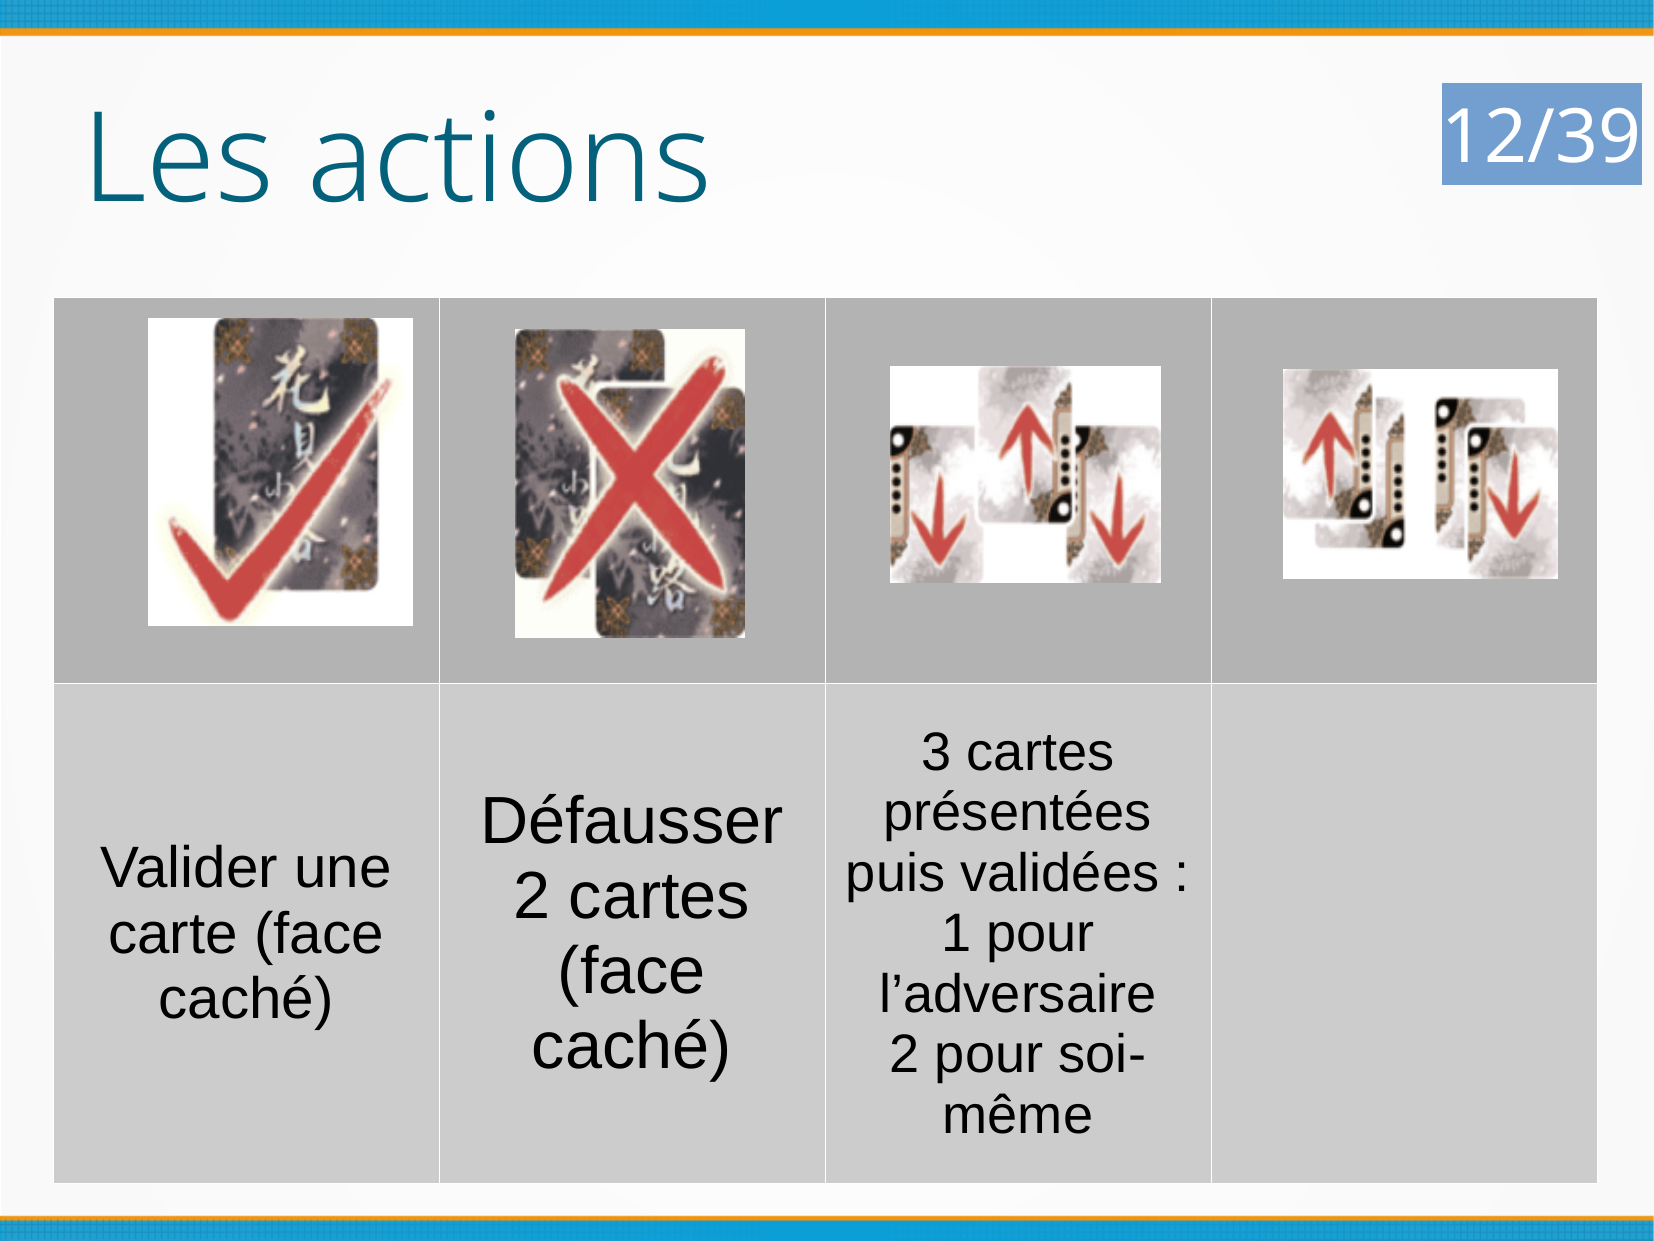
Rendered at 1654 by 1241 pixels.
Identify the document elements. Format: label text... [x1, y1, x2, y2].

table_header [54, 298, 439, 683]
table_header [1212, 298, 1597, 683]
table_cell 3 cartes présentées puis validées : 1 pour l’adversaire 2 pour soi-même [826, 684, 1211, 1183]
table_header [826, 298, 1211, 683]
table_cell [1212, 684, 1597, 1183]
table_cell Valider une carte (face caché) [54, 684, 439, 1183]
table_header [440, 298, 825, 683]
table_cell Défausser 2 cartes (face caché) [440, 684, 825, 1183]
title Les actions [82, 49, 1571, 257]
picture [0, 0, 1654, 1241]
